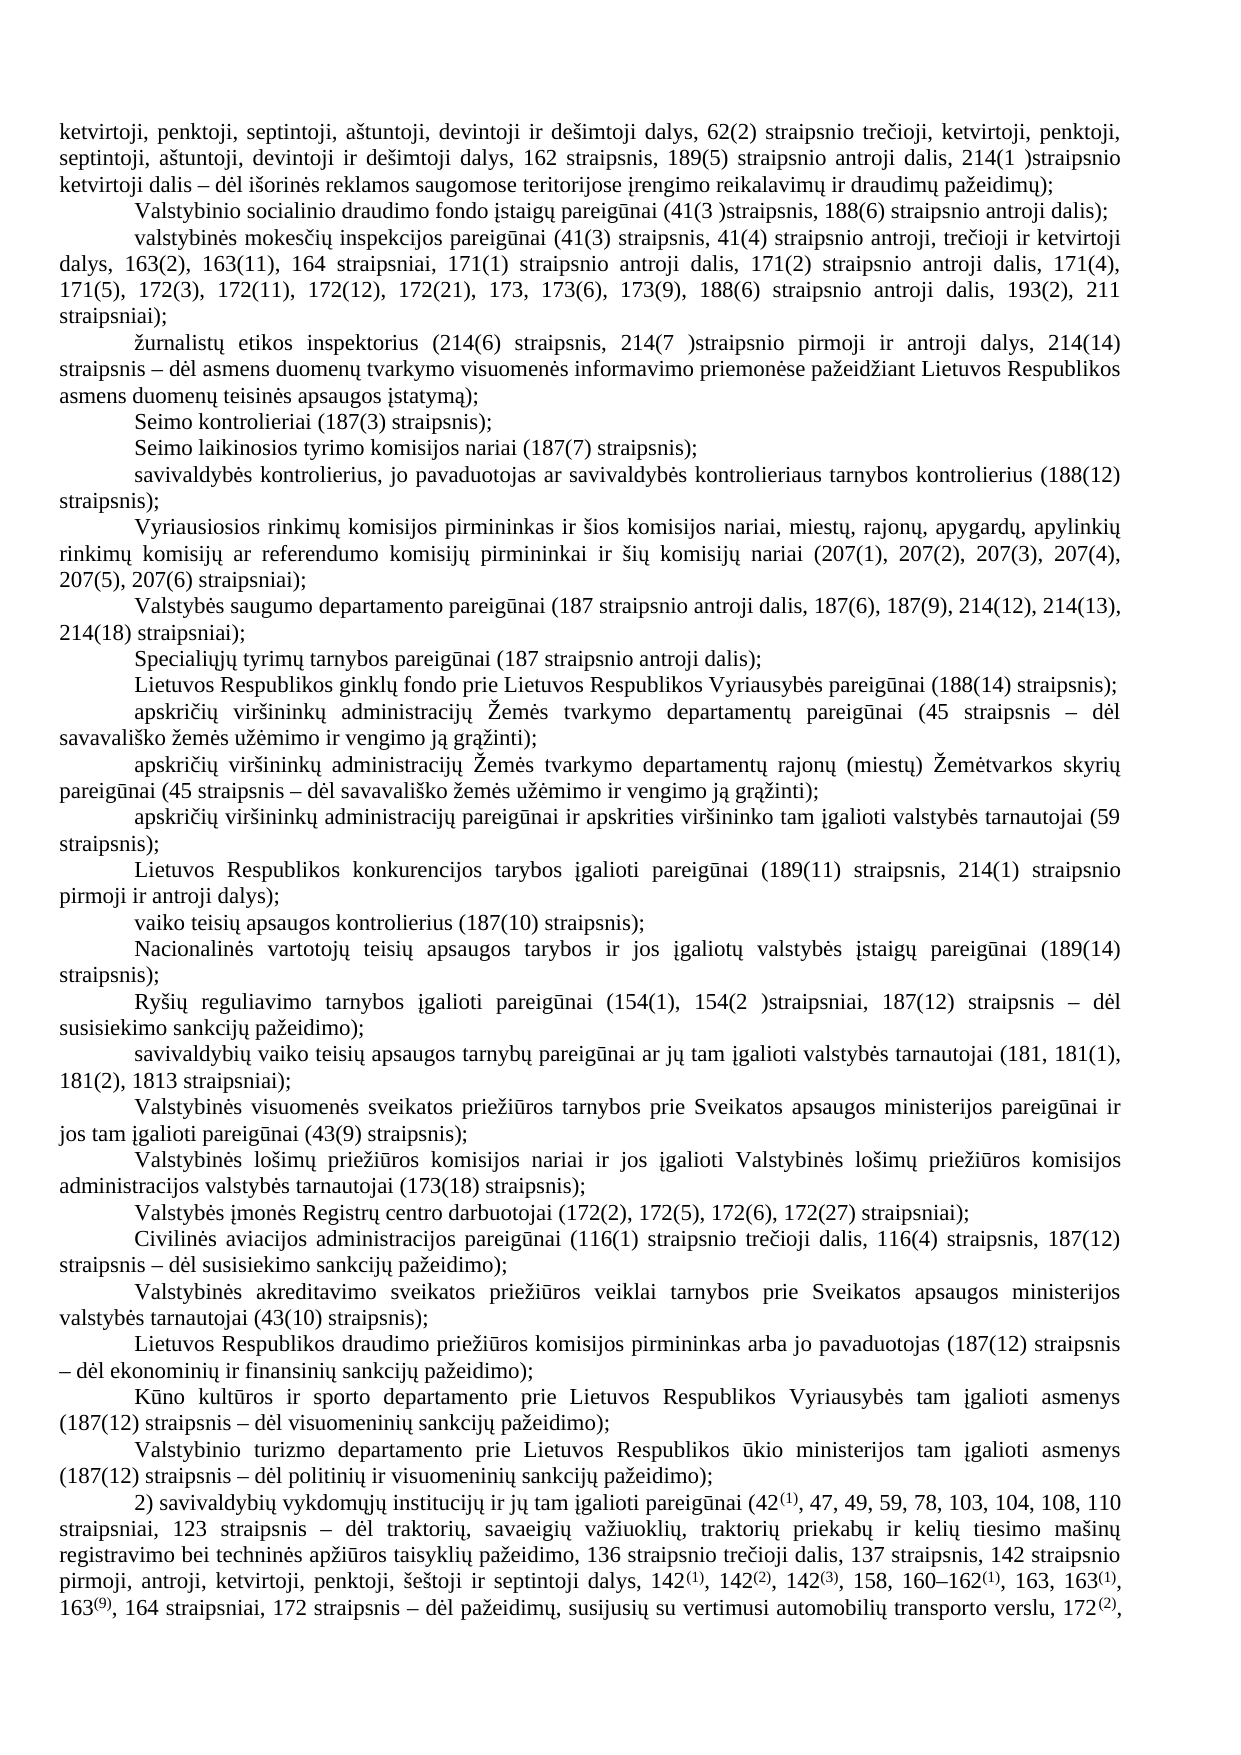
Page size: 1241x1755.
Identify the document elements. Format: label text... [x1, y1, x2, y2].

text Lietuvos Respublikos draudimo priežiūros komisijos pirmininkas arba jo pavaduotojas (187(12) straipsnis – dėl ekonominių ir finansinių sankcijų pažeidimo); [59, 1330, 1122, 1383]
text Seimo laikinosios tyrimo komisijos nariai (187(7) straipsnis); [59, 434, 1122, 461]
text Valstybės įmonės Registrų centro darbuotojai (172(2), 172(5), 172(6), 172(27) straipsniai); [59, 1199, 1122, 1225]
text Seimo kontrolieriai (187(3) straipsnis); [59, 408, 1122, 434]
text Ryšių reguliavimo tarnybos įgalioti pareigūnai (154(1), 154(2 )straipsniai, 187(12) straipsnis – dėl susisiekimo sankcijų pažeidimo); [59, 988, 1122, 1041]
text Valstybinės lošimų priežiūros komisijos nariai ir jos įgalioti Valstybinės lošimų priežiūros komisijos administracijos valstybės tarnautojai (173(18) straipsnis); [59, 1146, 1122, 1199]
text Civilinės aviacijos administracijos pareigūnai (116(1) straipsnio trečioji dalis, 116(4) straipsnis, 187(12) straipsnis – dėl susisiekimo sankcijų pažeidimo); [59, 1225, 1122, 1278]
text Vyriausiosios rinkimų komisijos pirmininkas ir šios komisijos nariai, miestų, rajonų, apygardų, apylinkių rinkimų komisijų ar referendumo komisijų pirmininkai ir šių komisijų nariai (207(1), 207(2), 207(3), 207(4), 207(5), 207(6) straipsniai); [59, 513, 1122, 592]
text vaiko teisių apsaugos kontrolierius (187(10) straipsnis); [59, 909, 1122, 935]
text savivaldybių vaiko teisių apsaugos tarnybų pareigūnai ar jų tam įgalioti valstybės tarnautojai (181, 181(1), 181(2), 1813 straipsniai); [59, 1041, 1122, 1093]
text Nacionalinės vartotojų teisių apsaugos tarybos ir jos įgaliotų valstybės įstaigų pareigūnai (189(14) straipsnis); [59, 935, 1122, 988]
text Kūno kultūros ir sporto departamento prie Lietuvos Respublikos Vyriausybės tam įgalioti asmenys (187(12) straipsnis – dėl visuomeninių sankcijų pažeidimo); [59, 1383, 1122, 1436]
text Lietuvos Respublikos ginklų fondo prie Lietuvos Respublikos Vyriausybės pareigūnai (188(14) straipsnis); [59, 672, 1122, 698]
text apskričių viršininkų administracijų Žemės tvarkymo departamentų rajonų (miestų) Žemėtvarkos skyrių pareigūnai (45 straipsnis – dėl savavališko žemės užėmimo ir vengimo ją grąžinti); [59, 751, 1122, 803]
text Lietuvos Respublikos konkurencijos tarybos įgalioti pareigūnai (189(11) straipsnis, 214(1) straipsnio pirmoji ir antroji dalys); [59, 856, 1122, 909]
text apskričių viršininkų administracijų Žemės tvarkymo departamentų pareigūnai (45 straipsnis – dėl savavališko žemės užėmimo ir vengimo ją grąžinti); [59, 698, 1122, 751]
text Valstybės saugumo departamento pareigūnai (187 straipsnio antroji dalis, 187(6), 187(9), 214(12), 214(13), 214(18) straipsniai); [59, 592, 1122, 645]
text 2) savivaldybių vykdomųjų institucijų ir jų tam įgalioti pareigūnai (42(1), 47, 49, 59, 78, 103, 104, 108, 110 straipsniai, 123 straipsnis – dėl traktorių, savaeigių važiuoklių, traktorių priekabų ir kelių tiesimo mašinų registravimo bei techninės apžiūros taisyklių pažeidimo, 136 straipsnio trečioji dalis, 137 straipsnis, 142 straipsnio pirmoji, antroji, ketvirtoji, penktoji, šeštoji ir septintoji dalys, 142(1), 142(2), 142(3), 158, 160–162(1), 163, 163(1), 163(9), 164 straipsniai, 172 straipsnis – dėl pažeidimų, susijusių su vertimusi automobilių transporto verslu, 172(2), [59, 1488, 1122, 1620]
text Valstybinio turizmo departamento prie Lietuvos Respublikos ūkio ministerijos tam įgalioti asmenys (187(12) straipsnis – dėl politinių ir visuomeninių sankcijų pažeidimo); [59, 1436, 1122, 1488]
text ketvirtoji, penktoji, septintoji, aštuntoji, devintoji ir dešimtoji dalys, 62(2) straipsnio trečioji, ketvirtoji, penktoji, septintoji, aštuntoji, devintoji ir dešimtoji dalys, 162 straipsnis, 189(5) straipsnio antroji dalis, 214(1 )straipsnio ketvirtoji dalis – dėl išorinės reklamos saugomose teritorijose įrengimo reikalavimų ir draudimų pažeidimų); [59, 118, 1122, 197]
text apskričių viršininkų administracijų pareigūnai ir apskrities viršininko tam įgalioti valstybės tarnautojai (59 straipsnis); [59, 803, 1122, 856]
text Valstybinės akreditavimo sveikatos priežiūros veiklai tarnybos prie Sveikatos apsaugos ministerijos valstybės tarnautojai (43(10) straipsnis); [59, 1278, 1122, 1330]
text valstybinės mokesčių inspekcijos pareigūnai (41(3) straipsnis, 41(4) straipsnio antroji, trečioji ir ketvirtoji dalys, 163(2), 163(11), 164 straipsniai, 171(1) straipsnio antroji dalis, 171(2) straipsnio antroji dalis, 171(4), 171(5), 172(3), 172(11), 172(12), 172(21), 173, 173(6), 173(9), 188(6) straipsnio antroji dalis, 193(2), 211 straipsniai); [59, 223, 1122, 329]
text savivaldybės kontrolierius, jo pavaduotojas ar savivaldybės kontrolieriaus tarnybos kontrolierius (188(12) straipsnis); [59, 461, 1122, 513]
text Valstybinės visuomenės sveikatos priežiūros tarnybos prie Sveikatos apsaugos ministerijos pareigūnai ir jos tam įgalioti pareigūnai (43(9) straipsnis); [59, 1093, 1122, 1146]
text Specialiųjų tyrimų tarnybos pareigūnai (187 straipsnio antroji dalis); [59, 645, 1122, 672]
text žurnalistų etikos inspektorius (214(6) straipsnis, 214(7 )straipsnio pirmoji ir antroji dalys, 214(14) straipsnis – dėl asmens duomenų tvarkymo visuomenės informavimo priemonėse pažeidžiant Lietuvos Respublikos asmens duomenų teisinės apsaugos įstatymą); [59, 329, 1122, 408]
text Valstybinio socialinio draudimo fondo įstaigų pareigūnai (41(3 )straipsnis, 188(6) straipsnio antroji dalis); [59, 197, 1122, 223]
